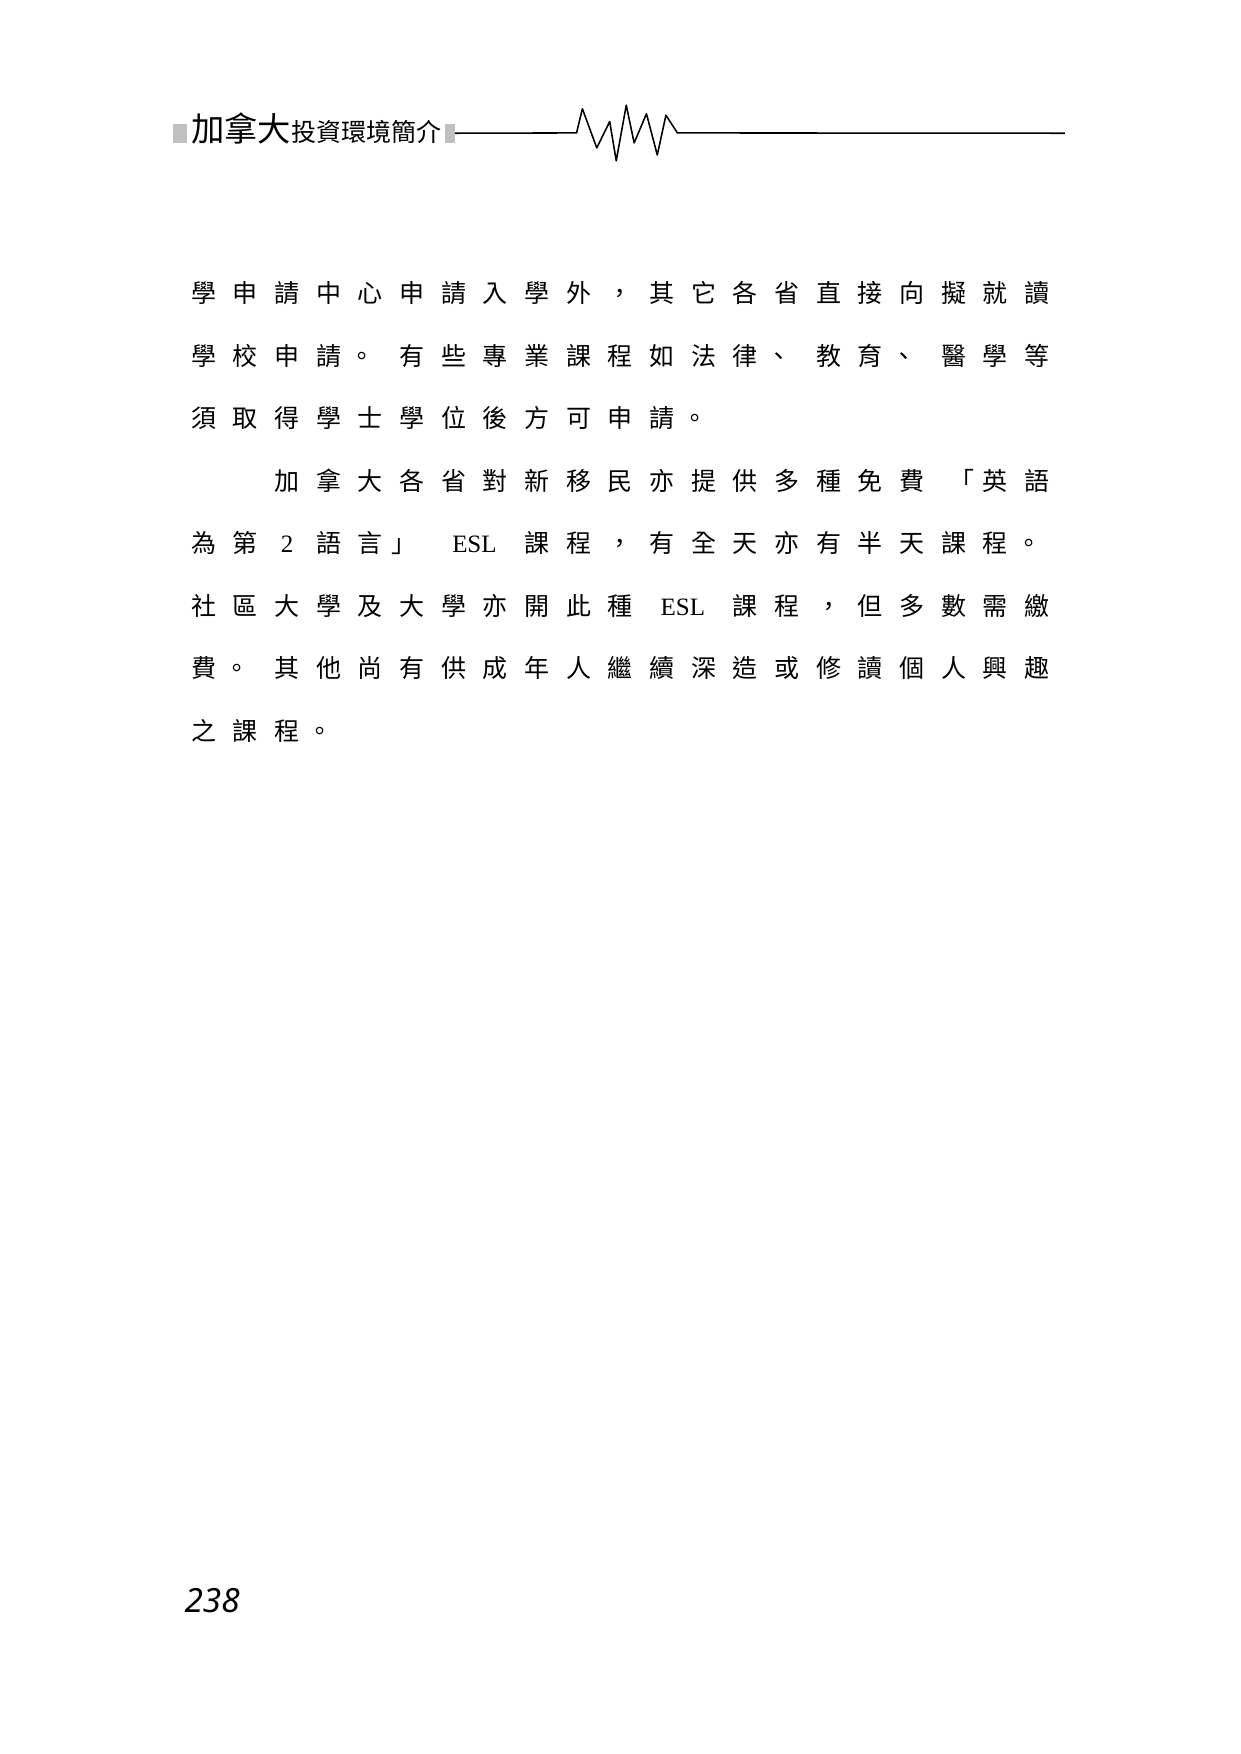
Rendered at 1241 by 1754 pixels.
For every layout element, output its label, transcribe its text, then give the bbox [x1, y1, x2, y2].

text 學申請中心申請入學外，其它各省直接向擬就讀學校申請。有些專業課程如法律、教育、醫學等須取得學士學位後方可申請。 [183, 250, 1058, 438]
text 加拿大各省對新移民亦提供多種免費「英語為第2語言」ESL課程，有全天亦有半天課程。社區大學及大學亦開此種ESL課程，但多數需繳費。其他尚有供成年人繼續深造或修讀個人興趣之課程。 [183, 438, 1058, 750]
